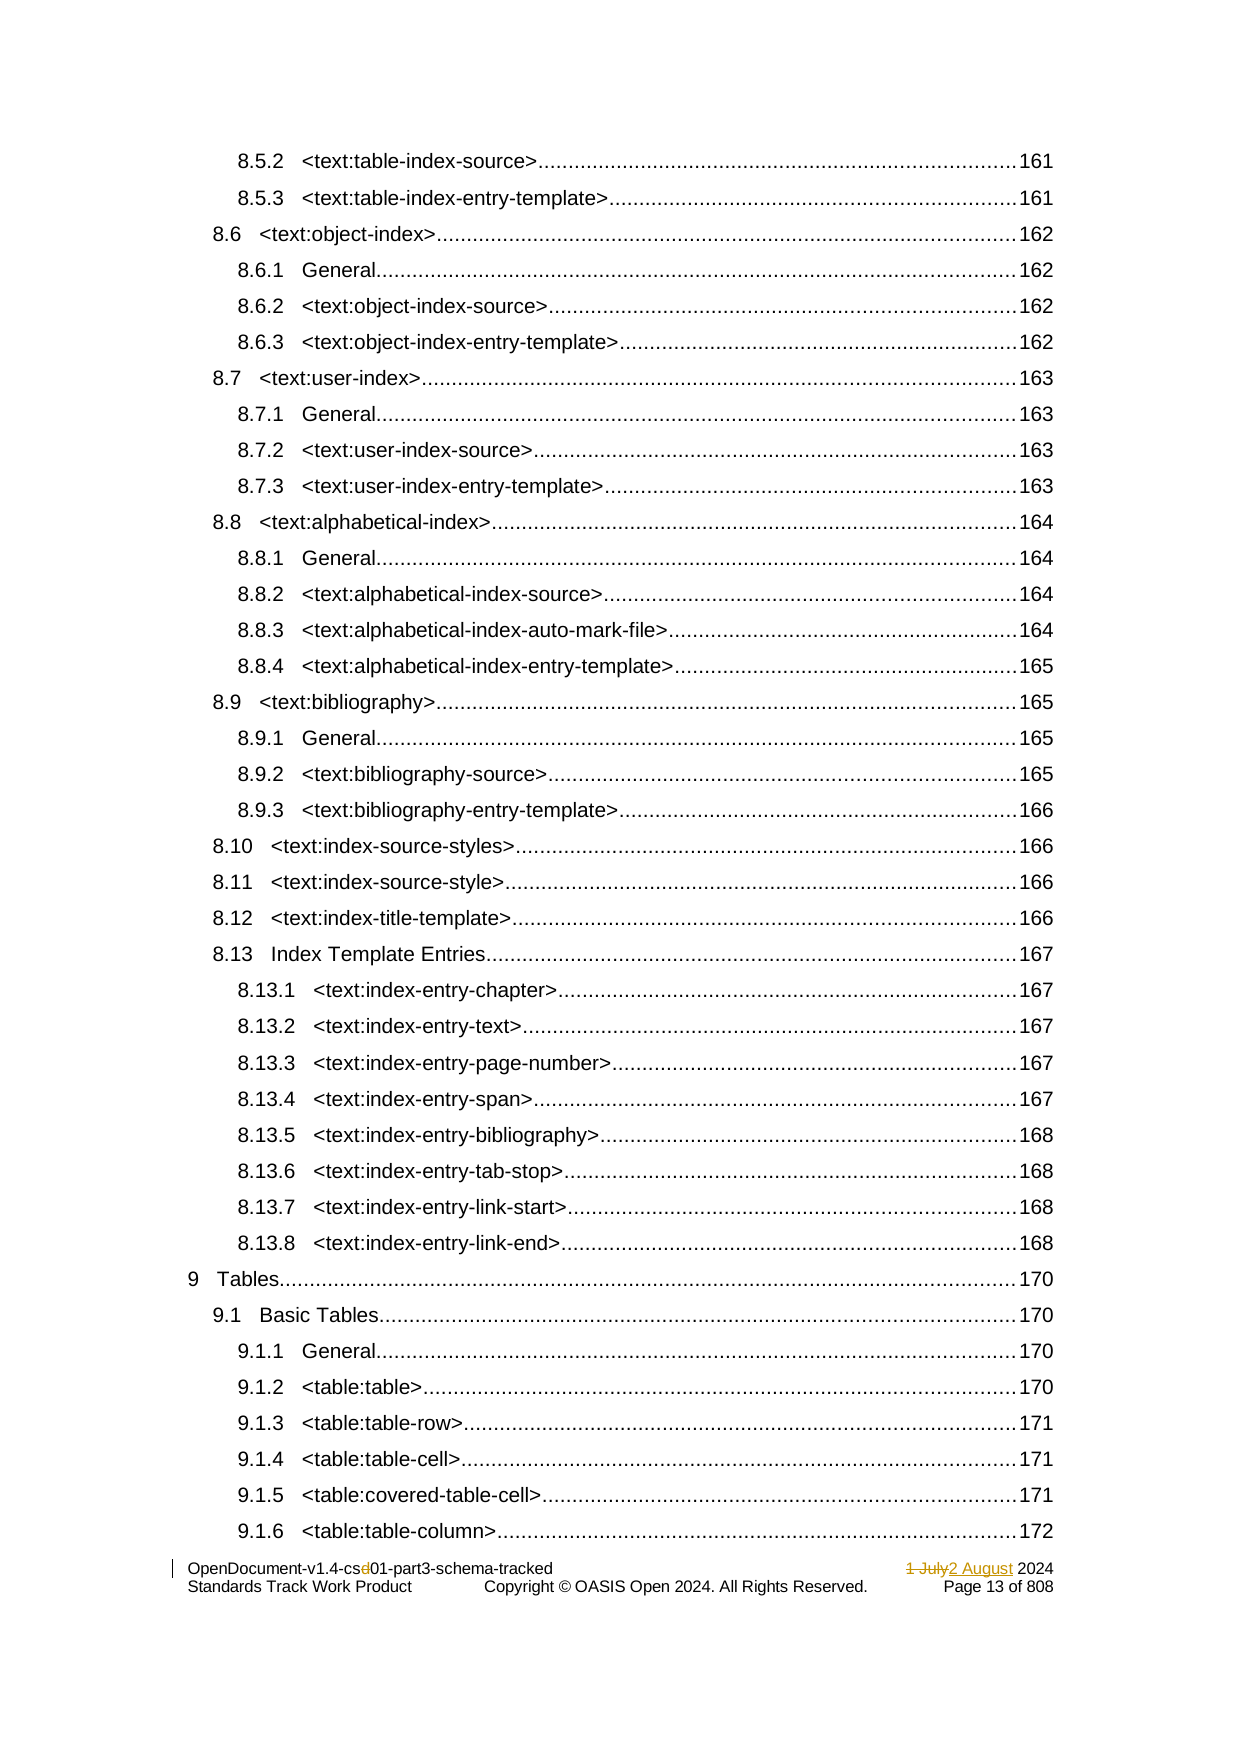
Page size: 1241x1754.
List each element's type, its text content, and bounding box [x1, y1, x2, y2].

text 8.6.3 <text:object-index-entry-template> 162 [237, 330, 1053, 354]
text 8.8.2 <text:alphabetical-index-source> 164 [237, 582, 1053, 606]
text 8.9.1 General 165 [237, 727, 1053, 750]
text 8.11 <text:index-source-style> 166 [212, 871, 1053, 894]
text 8.8.1 General 164 [237, 546, 1053, 570]
text 9.1.5 <table:covered-table-cell> 171 [237, 1483, 1053, 1507]
text 9.1.1 General 170 [237, 1339, 1053, 1363]
text 8.8 <text:alphabetical-index> 164 [212, 510, 1053, 534]
text 8.13 Index Template Entries 167 [212, 943, 1053, 966]
text 8.13.6 <text:index-entry-tab-stop> 168 [237, 1159, 1053, 1183]
text 8.7 <text:user-index> 163 [212, 366, 1053, 390]
text 8.13.5 <text:index-entry-bibliography> 168 [237, 1123, 1053, 1147]
text 8.8.3 <text:alphabetical-index-auto-mark-file> 164 [237, 618, 1053, 642]
text 8.5.3 <text:table-index-entry-template> 161 [237, 186, 1053, 209]
text 8.6.2 <text:object-index-source> 162 [237, 294, 1053, 318]
text 8.6 <text:object-index> 162 [212, 222, 1053, 246]
text 8.13.4 <text:index-entry-span> 167 [237, 1087, 1053, 1111]
text 9.1.2 <table:table> 170 [237, 1375, 1053, 1399]
text 8.7.1 General 163 [237, 402, 1053, 426]
text 8.9.2 <text:bibliography-source> 165 [237, 763, 1053, 786]
text 9.1.3 <table:table-row> 171 [237, 1411, 1053, 1435]
text 8.13.2 <text:index-entry-text> 167 [237, 1015, 1053, 1038]
text 8.10 <text:index-source-styles> 166 [212, 835, 1053, 858]
text 8.5.2 <text:table-index-source> 161 [237, 150, 1053, 173]
text 8.13.1 <text:index-entry-chapter> 167 [237, 979, 1053, 1002]
text 9 Tables 170 [187, 1267, 1053, 1291]
text 9.1.6 <table:table-column> 172 [237, 1519, 1053, 1543]
text 9.1.4 <table:table-cell> 171 [237, 1447, 1053, 1471]
text 8.12 <text:index-title-template> 166 [212, 907, 1053, 930]
text 8.8.4 <text:alphabetical-index-entry-template> 165 [237, 654, 1053, 678]
text 8.6.1 General 162 [237, 258, 1053, 282]
text 9.1 Basic Tables 170 [212, 1303, 1053, 1327]
text 8.13.7 <text:index-entry-link-start> 168 [237, 1195, 1053, 1219]
text 8.9 <text:bibliography> 165 [212, 691, 1053, 714]
text 8.13.3 <text:index-entry-page-number> 167 [237, 1051, 1053, 1074]
text 8.7.3 <text:user-index-entry-template> 163 [237, 474, 1053, 498]
text 8.9.3 <text:bibliography-entry-template> 166 [237, 799, 1053, 822]
text 8.13.8 <text:index-entry-link-end> 168 [237, 1231, 1053, 1255]
text 8.7.2 <text:user-index-source> 163 [237, 438, 1053, 462]
